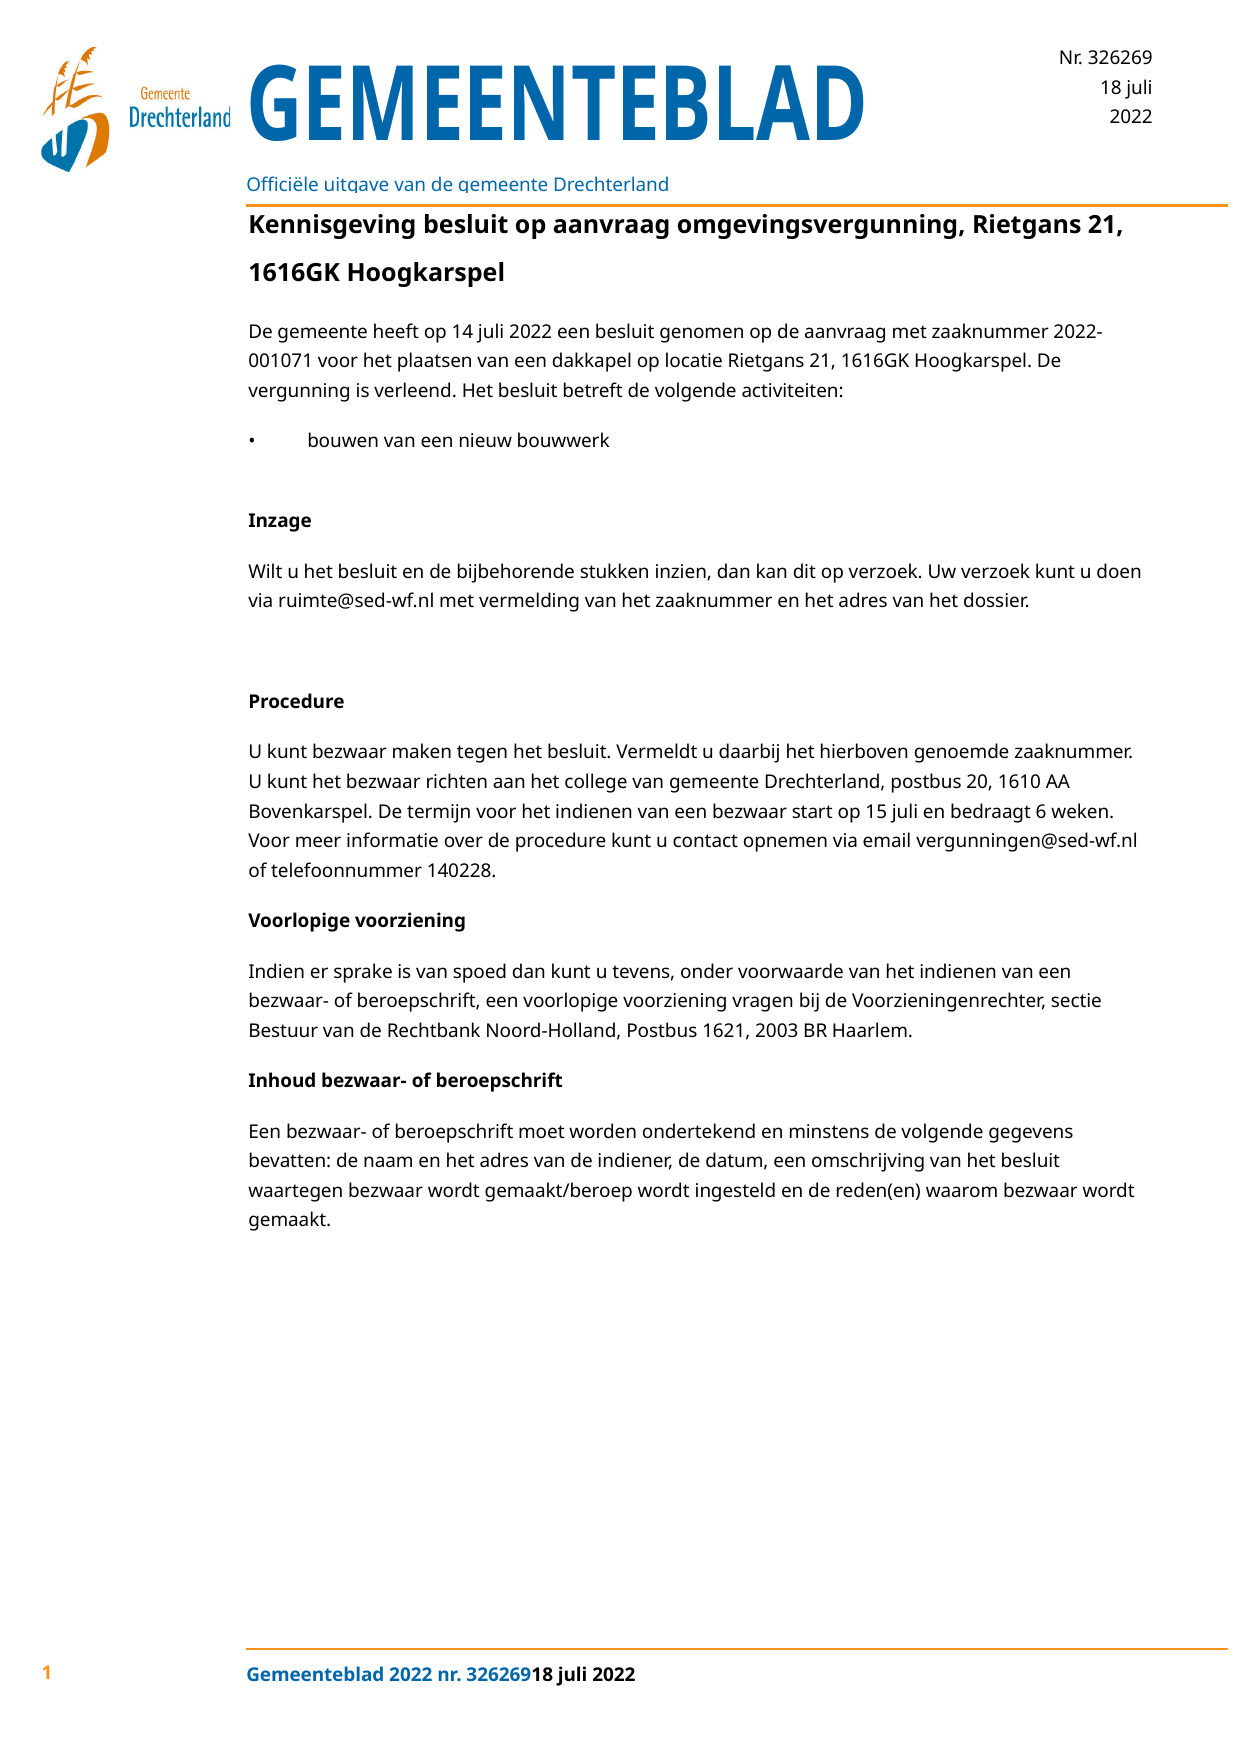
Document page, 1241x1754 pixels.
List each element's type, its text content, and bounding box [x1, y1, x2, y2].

text U kunt bezwaar maken tegen het besluit. Vermeldt u daarbij het hierboven genoemde zaaknummer. U kunt het bezwaar richten aan het college van gemeente Drechterland, postbus 20, 1610 AA Bovenkarspel. De termijn voor het indienen van een bezwaar start op 15 juli en bedraagt 6 weken. Voor meer informatie over de procedure kunt u contact opnemen via email vergunningen@sed-wf.nl of telefoonnummer 140228. [248, 739, 1152, 883]
text De gemeente heeft op 14 juli 2022 een besluit genomen op de aanvraag met zaaknummer 2022-001071 voor het plaatsen van een dakkapel op locatie Rietgans 21, 1616GK Hoogkarspel. De vergunning is verleend. Het besluit betreft de volgende activiteiten: [248, 318, 1152, 403]
text Inzage [248, 507, 1152, 533]
text Voorlopige voorziening [248, 907, 1152, 933]
text Een bezwaar- of beroepschrift moet worden ondertekend en minstens de volgende gegevens bevatten: de naam en het adres van de indiener, de datum, een omschrijving van het besluit waartegen bezwaar wordt gemaakt/beroep wordt ingesteld en de reden(en) waarom bezwaar wordt gemaakt. [248, 1118, 1152, 1232]
text Inhoud bezwaar- of beroepschrift [248, 1067, 1152, 1093]
picture [41, 158, 64, 172]
text Kennisgeving besluit op aanvraag omgevingsvergunning, Rietgans 21, 1616GK Hoogkarspel [248, 207, 1152, 288]
picture [41, 47, 231, 172]
text Wilt u het besluit en de bijbehorende stukken inzien, dan kan dit op verzoek. Uw verzoek kunt u doen via ruimte@sed-wf.nl met vermelding van het zaaknummer en het adres van het dossier. [248, 558, 1152, 613]
picture [226, 115, 231, 124]
text Procedure [248, 688, 1152, 714]
text Indien er sprake is van spoed dan kunt u tevens, onder voorwaarde van het indienen van een bezwaar- of beroepschrift, een voorlopige voorziening vragen bij de Voorzieningenrechter, sectie Bestuur van de Rechtbank Noord-Holland, Postbus 1621, 2003 BR Haarlem. [248, 958, 1152, 1043]
list bouwen van een nieuw bouwwerk [248, 427, 1152, 453]
